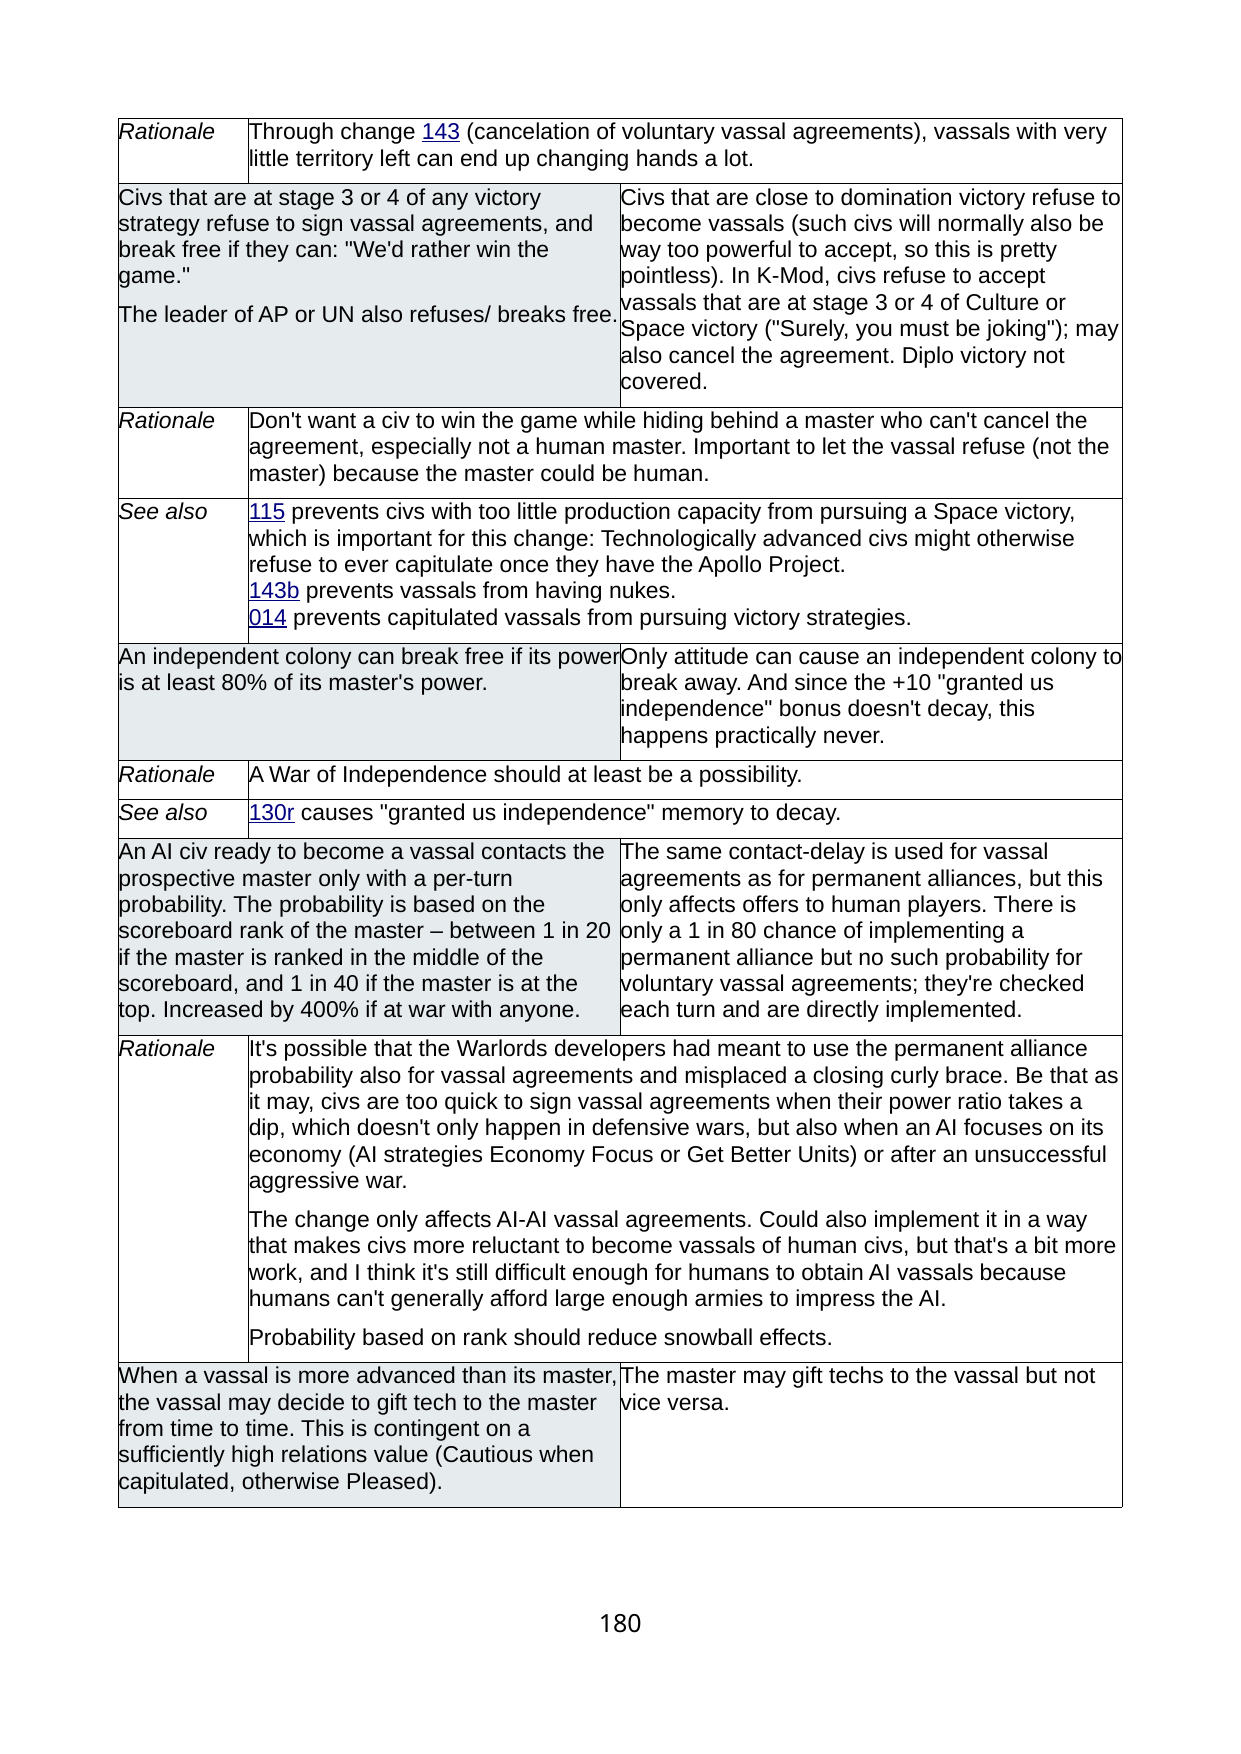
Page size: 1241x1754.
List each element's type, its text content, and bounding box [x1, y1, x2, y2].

table_cell The same contact-delay is used for vassal agreements as for permanent alliances, but this only affects offers to human players. There is only a 1 in 80 chance of implementing a permanent alliance but no such probability for voluntary vassal agreements; they're checked each turn and are directly implemented. [621, 839, 1122, 1035]
table_cell An independent colony can break free if its power is at least 80% of its master's power. [119, 644, 620, 760]
table_cell Don't want a civ to win the game while hiding behind a master who can't cancel the agreement, especially not a human master. Important to let the vassal refuse (not the master) because the master could be human. [249, 408, 1122, 498]
table_cell Rationale [119, 119, 248, 183]
table_cell An AI civ ready to become a vassal contacts the prospective master only with a per-turn probability. The probability is based on the scoreboard rank of the master – between 1 in 20 if the master is ranked in the middle of the scoreboard, and 1 in 40 if the master is at the top. Increased by 400% if at war with anyone. [119, 839, 620, 1035]
table_cell Rationale [119, 761, 248, 799]
table_cell It's possible that the Warlords developers had meant to use the permanent alliance probability also for vassal agreements and misplaced a closing curly brace. Be that as it may, civs are too quick to sign vassal agreements when their power ratio takes a dip, which doesn't only happen in defensive wars, but also when an AI focuses on its economy (AI strategies Economy Focus or Get Better Units) or after an unsuccessful aggressive war. The change only affects AI-AI vassal agreements. Could also implement it in a way that makes civs more reluctant to become vassals of human civs, but that's a bit more work, and I think it's still difficult enough for humans to obtain AI vassals because humans can't generally afford large enough armies to impress the AI. Probability based on rank should reduce snowball effects. [249, 1036, 1122, 1362]
table_cell See also [119, 499, 248, 642]
table_cell Rationale [119, 408, 248, 498]
table_cell 115 prevents civs with too little production capacity from pursuing a Space victory, which is important for this change: Technologically advanced civs might otherwise refuse to ever capitulate once they have the Apollo Project. 143b prevents vassals from having nukes. 014 prevents capitulated vassals from pursuing victory strategies. [249, 499, 1122, 642]
table_cell When a vassal is more advanced than its master, the vassal may decide to gift tech to the master from time to time. This is contingent on a sufficiently high relations value (Cautious when capitulated, otherwise Pleased). [119, 1363, 620, 1507]
table_cell Only attitude can cause an independent colony to break away. And since the +10 "granted us independence" bonus doesn't decay, this happens practically never. [621, 644, 1122, 760]
table_cell 130r causes "granted us independence" memory to decay. [249, 800, 1122, 838]
table_cell Rationale [119, 1036, 248, 1362]
table_cell Through change 143 (cancelation of voluntary vassal agreements), vassals with very little territory left can end up changing hands a lot. [249, 119, 1122, 183]
table_cell See also [119, 800, 248, 838]
table_cell Civs that are close to domination victory refuse to become vassals (such civs will normally also be way too powerful to accept, so this is pretty pointless). In K-Mod, civs refuse to accept vassals that are at stage 3 or 4 of Culture or Space victory ("Surely, you must be joking"); may also cancel the agreement. Diplo victory not covered. [621, 184, 1122, 407]
table_cell The master may gift techs to the vassal but not vice versa. [621, 1363, 1122, 1507]
table_cell A War of Independence should at least be a possibility. [249, 761, 1122, 799]
table_cell Civs that are at stage 3 or 4 of any victory strategy refuse to sign vassal agreements, and break free if they can: "We'd rather win the game." The leader of AP or UN also refuses/ breaks free. [119, 184, 620, 407]
